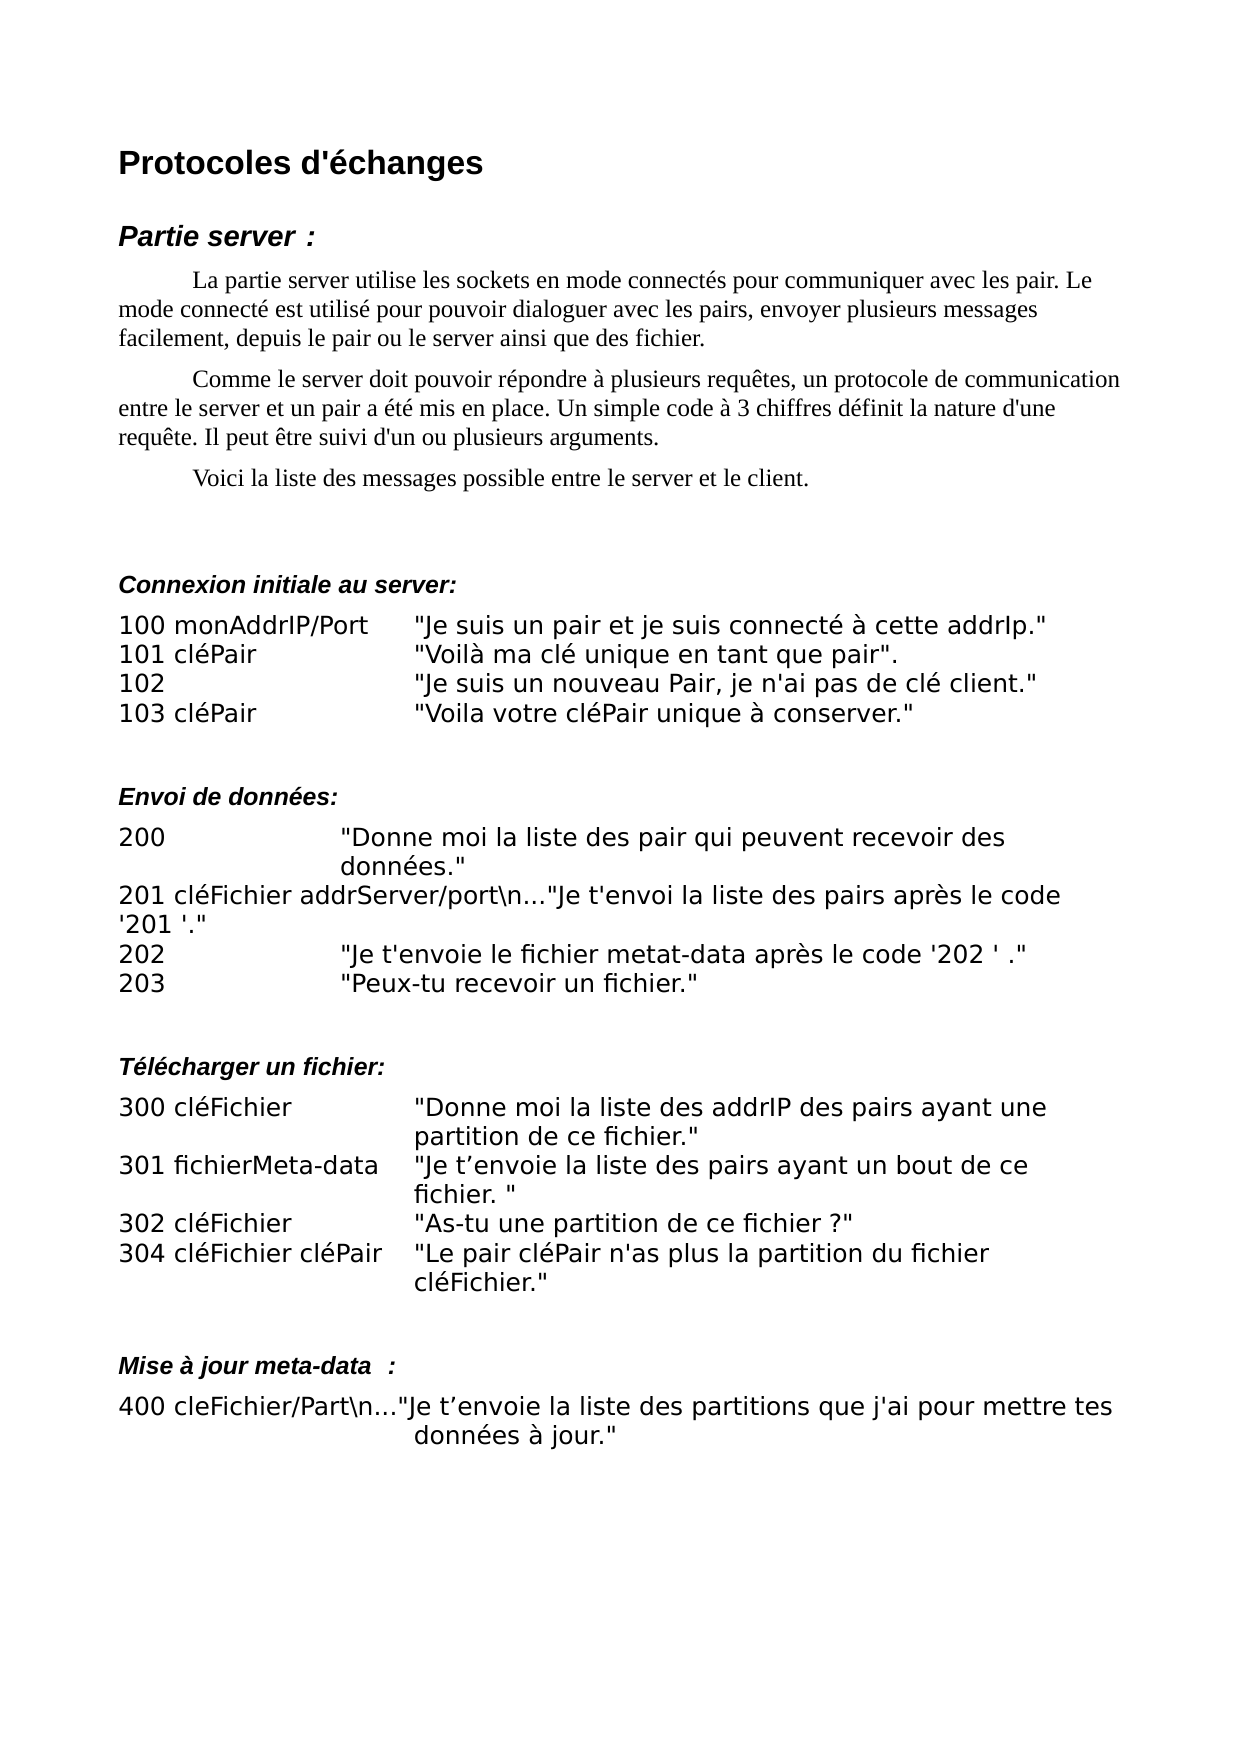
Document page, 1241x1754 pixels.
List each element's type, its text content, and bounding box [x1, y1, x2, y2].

text 201 cléFichier addrServer/port\n..."Je t'envoi la liste des pairs après le code '201 '." [118, 882, 1122, 940]
text 100 monAddrIP/Port "Je suis un pair et je suis connecté à cette addrIp." [118, 611, 1122, 641]
text 301 fichierMeta-data "Je t’envoie la liste des pairs ayant un bout de ce fichier. " [118, 1151, 1122, 1210]
subtitle Connexion initiale au server: [118, 570, 1122, 599]
text 102 "Je suis un nouveau Pair, je n'ai pas de clé client." [118, 670, 1122, 699]
text 203 "Peux-tu recevoir un fichier." [118, 969, 1122, 998]
text 300 cléFichier "Donne moi la liste des addrIP des pairs ayant une partition de ce fichier." [118, 1093, 1122, 1151]
text Comme le server doit pouvoir répondre à plusieurs requêtes, un protocole de communication entre le server et un pair a été mis en place. Un simple code à 3 chiffres définit la nature d'une requête. Il peut être suivi d'un ou plusieurs arguments. [118, 364, 1122, 450]
subtitle Protocoles d'échanges [118, 143, 1122, 182]
text La partie server utilise les sockets en mode connectés pour communiquer avec les pair. Le mode connecté est utilisé pour pouvoir dialoguer avec les pairs, envoyer plusieurs messages facilement, depuis le pair ou le server ainsi que des fichier. [118, 265, 1122, 352]
text 202 "Je t'envoie le fichier metat-data après le code '202 ' ." [118, 940, 1122, 969]
subtitle Envoi de données: [118, 782, 1122, 811]
text 304 cléFichier cléPair "Le pair cléPair n'as plus la partition du fichier cléFichier." [118, 1239, 1122, 1297]
text 200 "Donne moi la liste des pair qui peuvent recevoir des données." [118, 823, 1122, 882]
text Voici la liste des messages possible entre le server et le client. [118, 463, 1122, 492]
text 101 cléPair "Voilà ma clé unique en tant que pair". [118, 641, 1122, 670]
subtitle Mise à jour meta-data : [118, 1351, 1122, 1379]
subtitle Télécharger un fichier: [118, 1052, 1122, 1081]
text 400 cleFichier/Part\n..."Je t’envoie la liste des partitions que j'ai pour mettre tes données à jour." [118, 1392, 1122, 1450]
subtitle Partie server : [118, 219, 1122, 253]
text 103 cléPair "Voila votre cléPair unique à conserver." [118, 699, 1122, 728]
text 302 cléFichier "As-tu une partition de ce fichier ?" [118, 1210, 1122, 1239]
